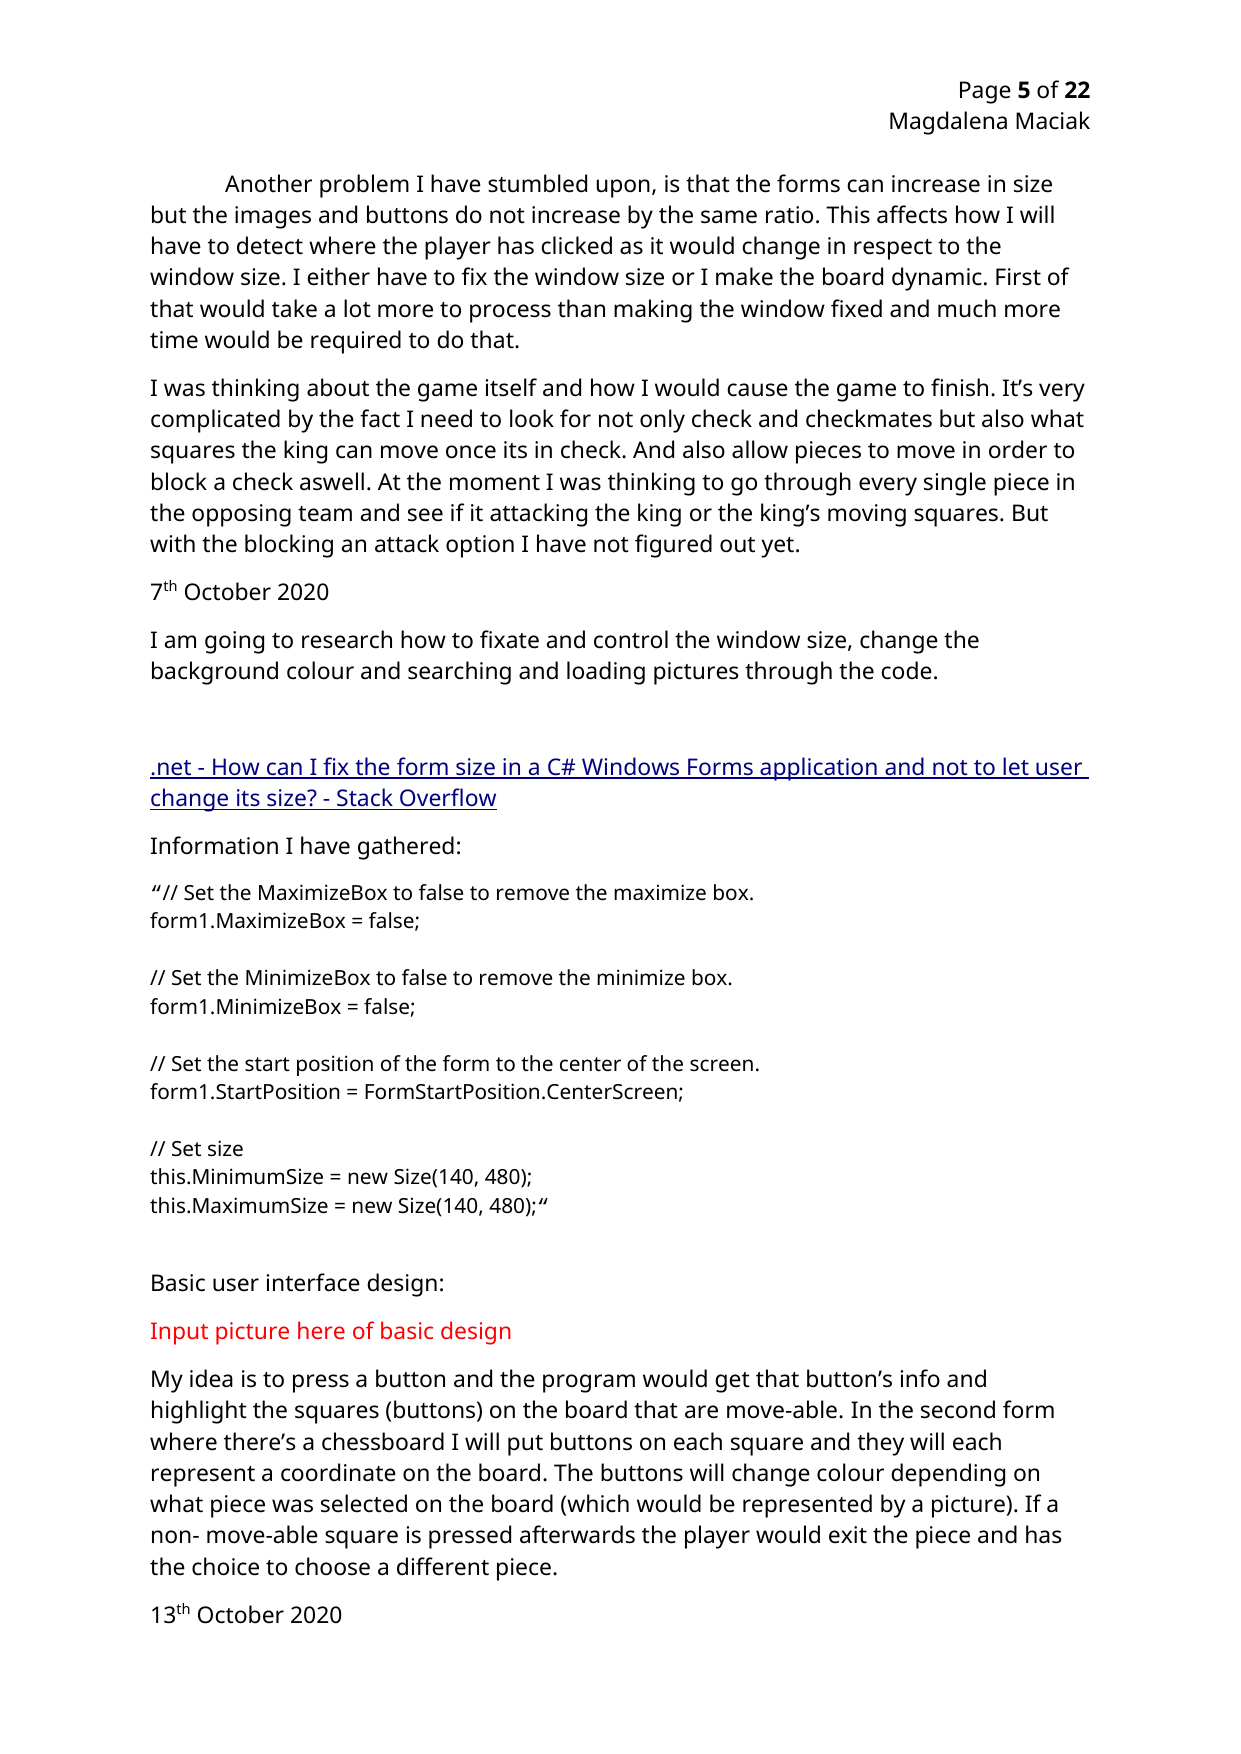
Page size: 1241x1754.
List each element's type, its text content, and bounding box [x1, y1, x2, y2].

text 7th October 2020 [150, 576, 1090, 607]
text “// Set the MaximizeBox to false to remove the maximize box. [150, 878, 1090, 906]
text I am going to research how to fixate and control the window size, change the background colour and searching and loading pictures through the code. [150, 624, 1090, 686]
text Input picture here of basic design [150, 1315, 1090, 1346]
text My idea is to press a button and the program would get that button’s info and highlight the squares (buttons) on the board that are move-able. In the second form where there’s a chessboard I will put buttons on each square and they will each represent a coordinate on the board. The buttons will change colour depending on what piece was selected on the board (which would be represented by a picture). If a non- move-able square is pressed afterwards the player would exit the piece and has the choice to choose a different piece. [150, 1363, 1090, 1582]
text form1.MaximizeBox = false; [150, 906, 1090, 935]
text // Set size [150, 1134, 1090, 1162]
text 13th October 2020 [150, 1598, 1090, 1630]
text form1.MinimizeBox = false; [150, 992, 1090, 1020]
text Basic user interface design: [150, 1267, 1090, 1298]
text // Set the MinimizeBox to false to remove the minimize box. [150, 963, 1090, 992]
text Information I have gathered: [150, 830, 1090, 861]
text // Set the start position of the form to the center of the screen. [150, 1049, 1090, 1077]
text Another problem I have stumbled upon, is that the forms can increase in size but the images and buttons do not increase by the same ratio. This affects how I will have to detect where the player has clicked as it would change in respect to the window size. I either have to fix the window size or I make the board dynamic. First of that would take a lot more to process than making the window fixed and much more time would be required to do that. [150, 167, 1090, 355]
text form1.StartPosition = FormStartPosition.CenterScreen; [150, 1077, 1090, 1106]
text this.MaximumSize = new Size(140, 480);“ [150, 1191, 1090, 1219]
text .net - How can I fix the form size in a C# Windows Forms application and not to let user change its size? - Stack Overflow [150, 751, 1090, 813]
text I was thinking about the game itself and how I would cause the game to finish. It’s very complicated by the fact I need to look for not only check and checkmates but also what squares the king can move once its in check. And also allow pieces to move in order to block a check aswell. At the moment I was thinking to go through every single piece in the opposing team and see if it attacking the king or the king’s moving squares. But with the blocking an attack option I have not figured out yet. [150, 372, 1090, 559]
text this.MinimumSize = new Size(140, 480); [150, 1162, 1090, 1191]
